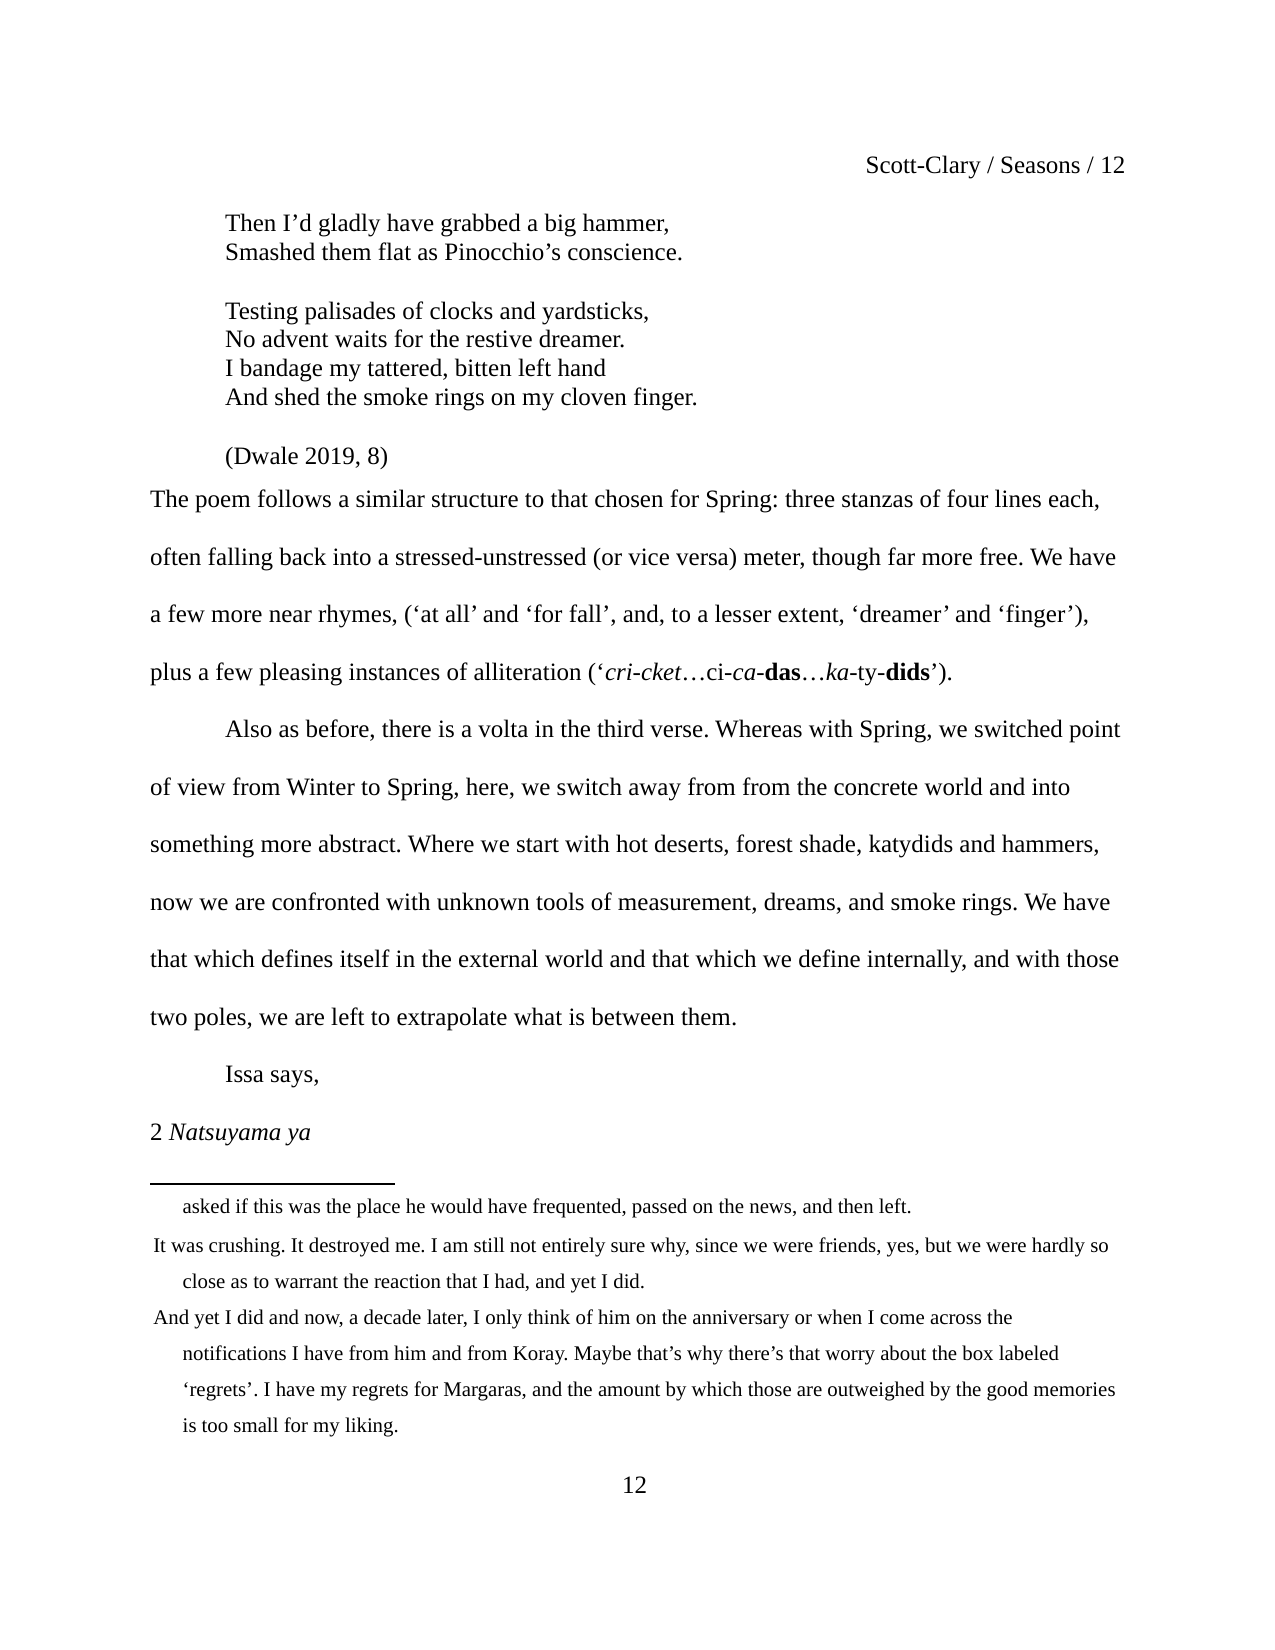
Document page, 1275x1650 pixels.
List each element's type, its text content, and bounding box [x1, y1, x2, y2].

text 2 Natsuyama ya [150, 1117, 1125, 1146]
text Issa says, [150, 1059, 1125, 1088]
text And yet I did and now, a decade later, I only think of him on the anniversary or when I come across the notifications I have from him and from Koray. Maybe that’s why there’s that worry about the box labeled ‘regrets’. I have my regrets for Margaras, and the amount by which those are outweighed by the good memories is too small for my liking. [150, 1302, 1125, 1440]
text Testing palisades of clocks and yardsticks, No advent waits for the restive dreamer. I bandage my tattered, bitten left hand And shed the smoke rings on my cloven finger. [225, 296, 1125, 411]
text It was crushing. It destroyed me. I am still not entirely sure why, since we were friends, yes, but we were hardly so close as to warrant the reaction that I had, and yet I did. [150, 1230, 1125, 1293]
text Also as before, there is a volta in the third verse. Whereas with Spring, we switched point of view from Winter to Spring, here, we switch away from from the concrete world and into something more abstract. Where we start with hot deserts, forest shade, katydids and hammers, now we are confronted with unknown tools of measurement, dreams, and smoke rings. We have that which defines itself in the external world and that which we define internally, and with those two poles, we are left to extrapolate what is between them. [150, 714, 1125, 1031]
text The poem follows a similar structure to that chosen for Spring: three stanzas of four lines each, often falling back into a stressed-unstressed (or vice versa) meter, though far more free. We have a few more near rhymes, (‘at all’ and ‘for fall’, and, to a lesser extent, ‘dreamer’ and ‘finger’), plus a few pleasing instances of alliteration (‘cri-cket…ci-ca-das…ka-ty-dids’). [150, 484, 1125, 686]
text Then I’d gladly have grabbed a big hammer, Smashed them flat as Pinocchio’s conscience. [225, 208, 1125, 266]
text asked if this was the place he would have frequented, passed on the news, and then left. [150, 1191, 1125, 1221]
text (Dwale 2019, 8) [225, 441, 1125, 469]
